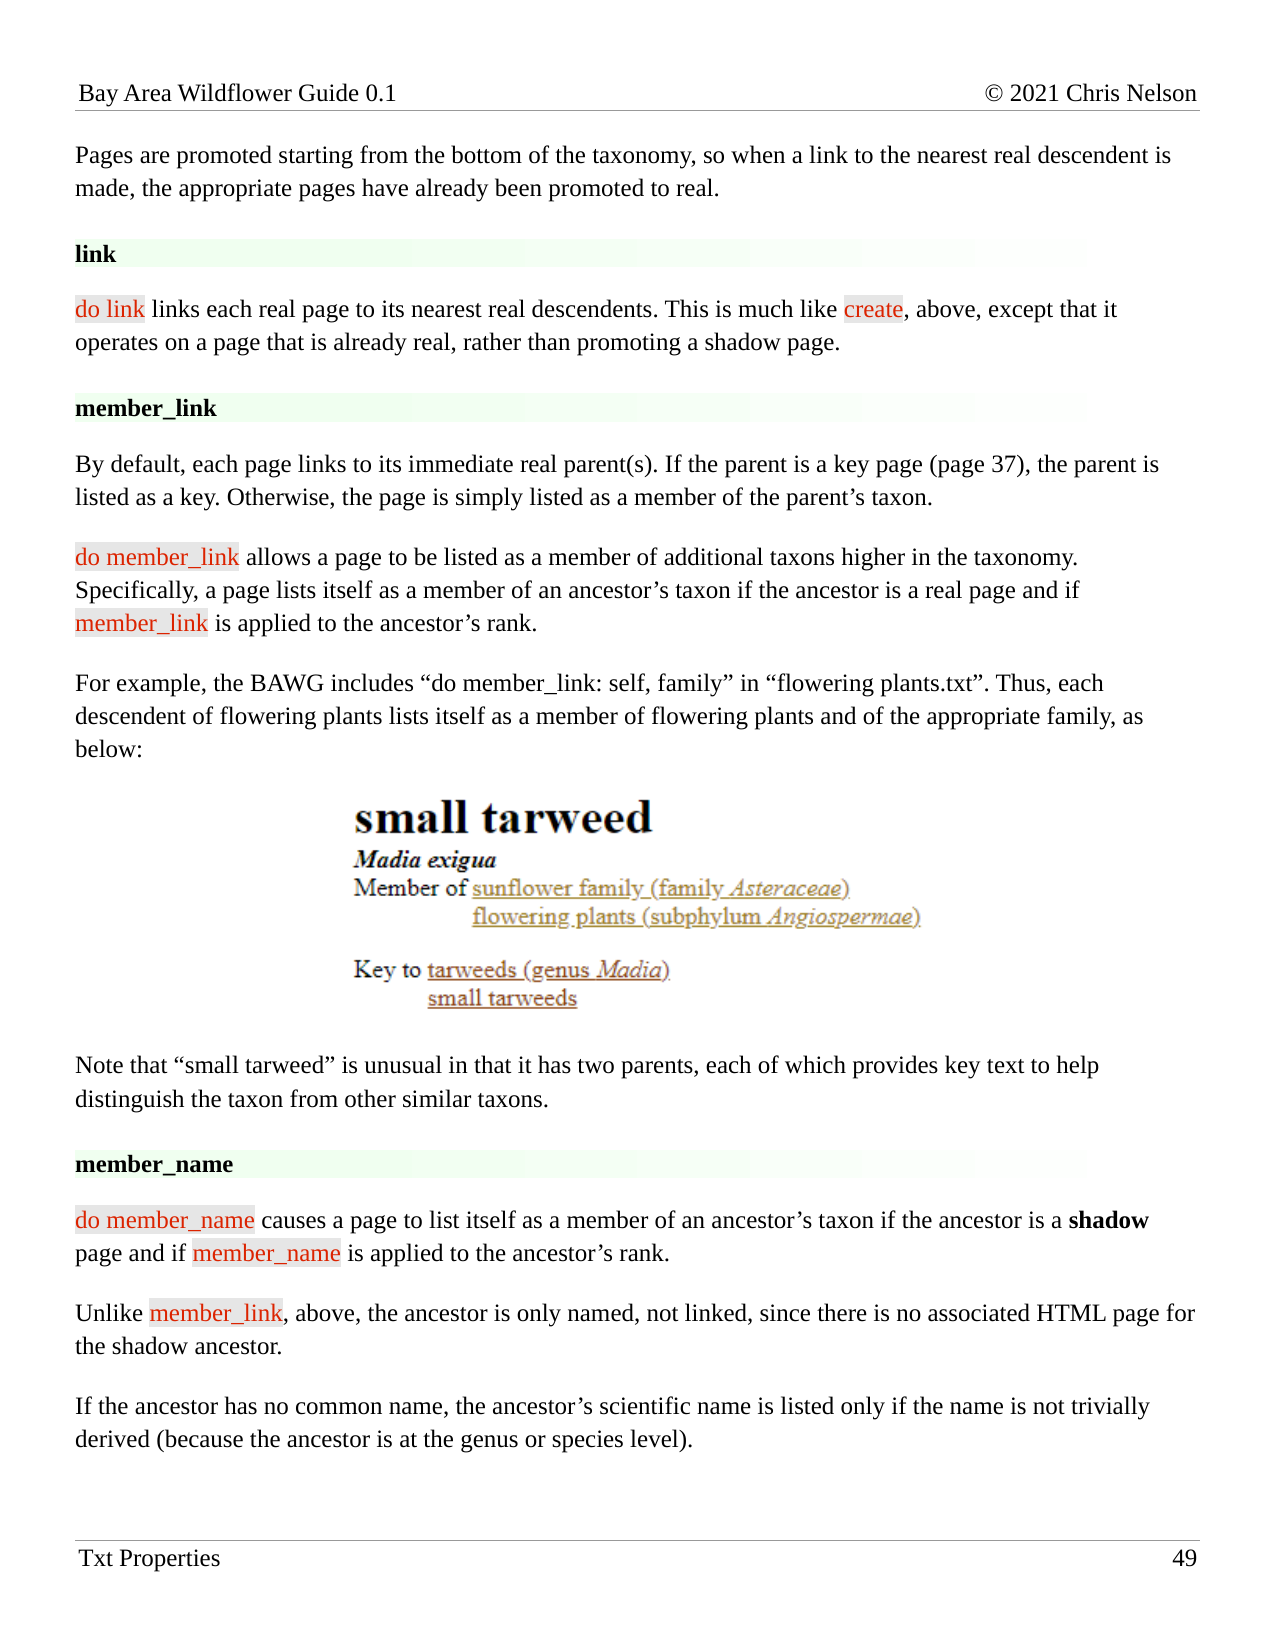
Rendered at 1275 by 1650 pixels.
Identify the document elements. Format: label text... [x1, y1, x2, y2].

text For example, the BAWG includes “do member_link: self, family” in “flowering plants.txt”. Thus, each descendent of flowering plants lists itself as a member of flowering plants and of the appropriate family, as below: [75, 668, 1200, 763]
text do member_name causes a page to list itself as a member of an ancestor’s taxon if the ancestor is a shadow page and if member_name is applied to the ancestor’s rank. [75, 1205, 1200, 1267]
text Pages are promoted starting from the bottom of the taxonomy, so when a link to the nearest real descendent is made, the appropriate pages have already been promoted to real. [75, 140, 1200, 202]
text do member_link allows a page to be listed as a member of additional taxons higher in the taxonomy. Specifically, a page lists itself as a member of an ancestor’s taxon if the ancestor is a real page and if member_link is applied to the ancestor’s rank. [75, 542, 1200, 637]
subtitle link [75, 239, 1200, 267]
picture [345, 794, 930, 1020]
text do link links each real page to its nearest real descendents. This is much like create, above, except that it operates on a page that is already real, rather than promoting a shadow page. [75, 294, 1200, 356]
text If the ancestor has no common name, the ancestor’s scientific name is listed only if the name is not trivially derived (because the ancestor is at the genus or species level). [75, 1391, 1200, 1453]
text Note that “small tarweed” is unusual in that it has two parents, each of which provides key text to help distinguish the taxon from other similar taxons. [75, 1051, 1200, 1112]
subtitle member_name [75, 1150, 1200, 1178]
subtitle member_link [75, 393, 1200, 422]
text By default, each page links to its immediate real parent(s). If the parent is a key page (page 37), the parent is listed as a key. Otherwise, the page is simply listed as a member of the parent’s taxon. [75, 449, 1200, 511]
text Unlike member_link, above, the ancestor is only named, not linked, since there is no associated HTML page for the shadow ancestor. [75, 1298, 1200, 1360]
